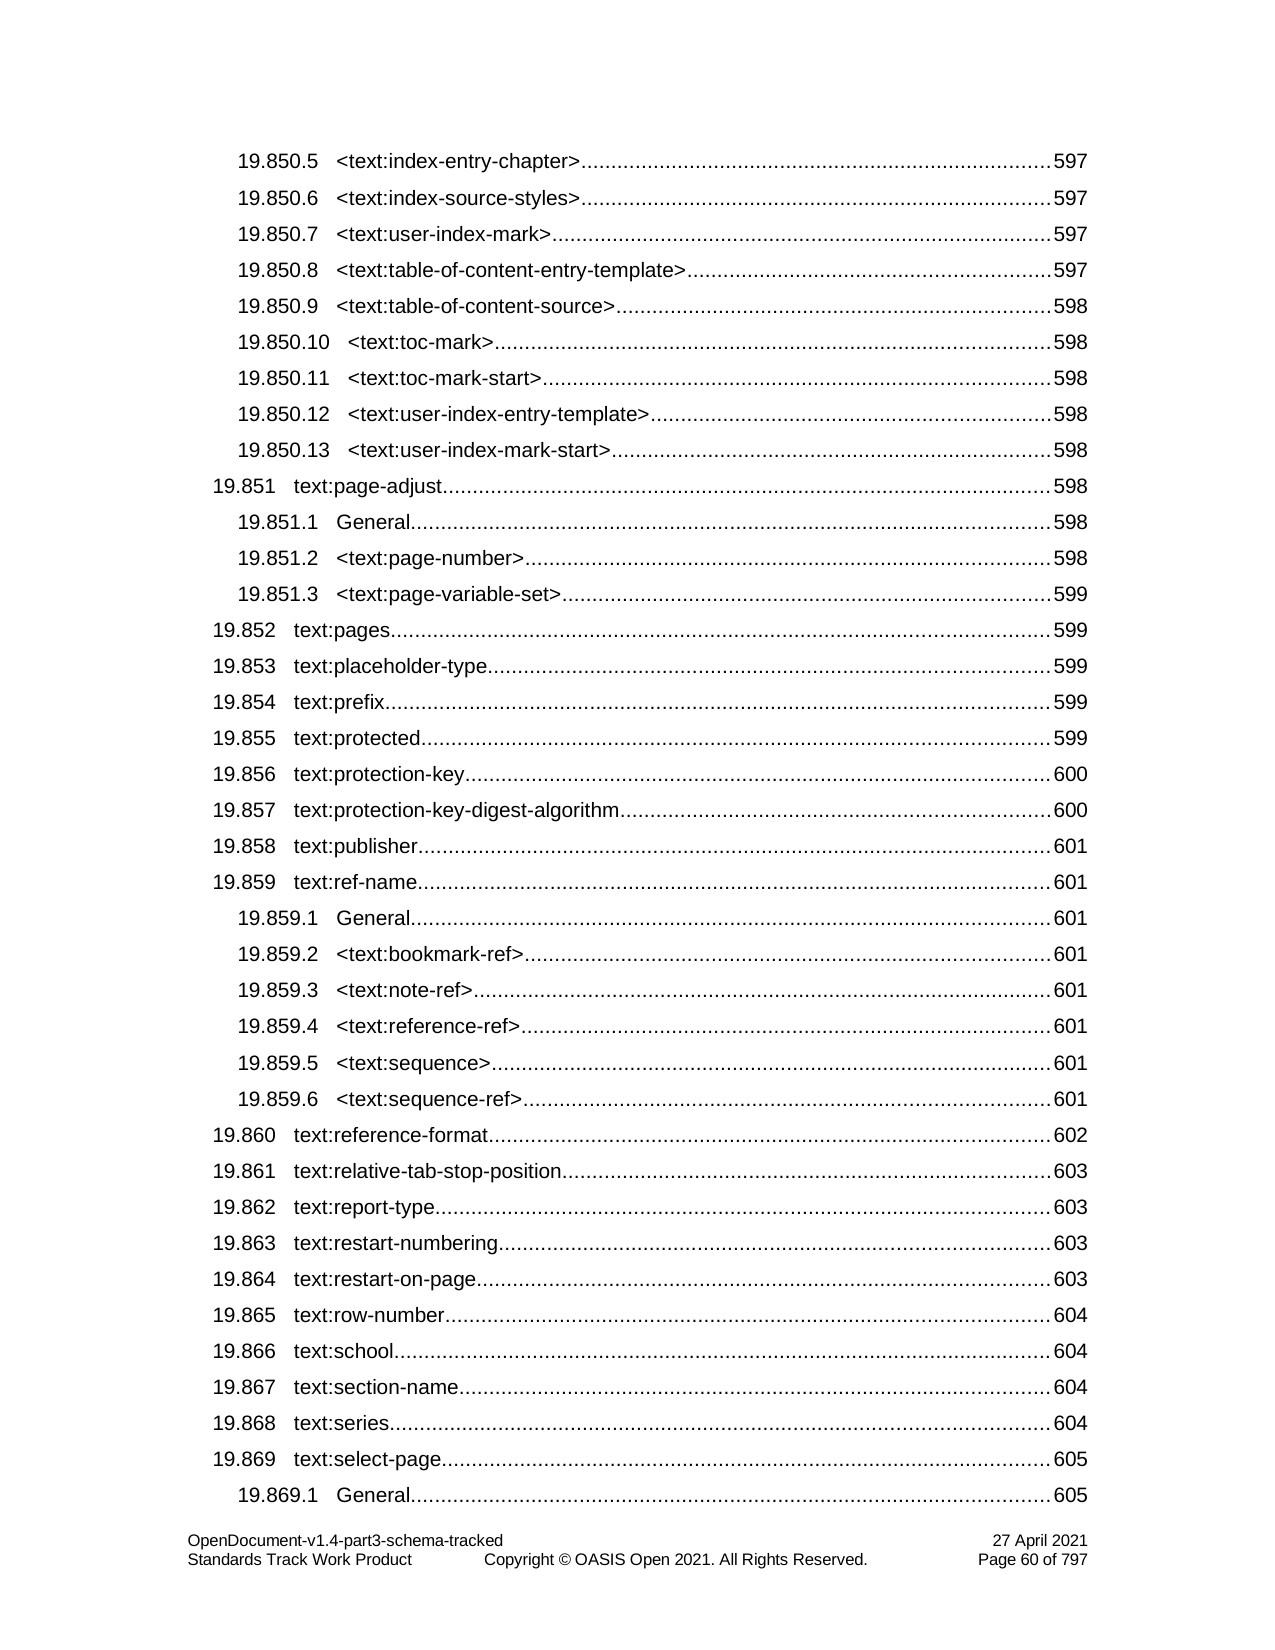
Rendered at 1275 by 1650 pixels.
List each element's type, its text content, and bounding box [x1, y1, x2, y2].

text 19.868 text:series 604 [212, 1411, 1088, 1435]
text 19.851.1 General 598 [237, 510, 1088, 534]
text 19.852 text:pages 599 [212, 618, 1088, 642]
text 19.859.6 <text:sequence-ref> 601 [237, 1087, 1088, 1111]
text 19.859.3 <text:note-ref> 601 [237, 979, 1088, 1002]
text 19.854 text:prefix 599 [212, 691, 1088, 714]
text 19.850.12 <text:user-index-entry-template> 598 [237, 402, 1088, 426]
text 19.850.11 <text:toc-mark-start> 598 [237, 366, 1088, 390]
text 19.851 text:page-adjust 598 [212, 474, 1088, 498]
text 19.860 text:reference-format 602 [212, 1123, 1088, 1147]
text 19.851.2 <text:page-number> 598 [237, 546, 1088, 570]
text 19.869 text:select-page 605 [212, 1447, 1088, 1471]
text 19.850.10 <text:toc-mark> 598 [237, 330, 1088, 354]
text 19.856 text:protection-key 600 [212, 763, 1088, 786]
text 19.850.9 <text:table-of-content-source> 598 [237, 294, 1088, 318]
text 19.859 text:ref-name 601 [212, 871, 1088, 894]
text 19.855 text:protected 599 [212, 727, 1088, 750]
text 19.853 text:placeholder-type 599 [212, 654, 1088, 678]
text 19.850.5 <text:index-entry-chapter> 597 [237, 150, 1088, 173]
text 19.863 text:restart-numbering 603 [212, 1231, 1088, 1255]
text 19.859.1 General 601 [237, 907, 1088, 930]
text 19.864 text:restart-on-page 603 [212, 1267, 1088, 1291]
text 19.850.6 <text:index-source-styles> 597 [237, 186, 1088, 209]
text 19.857 text:protection-key-digest-algorithm 600 [212, 799, 1088, 822]
text 19.861 text:relative-tab-stop-position 603 [212, 1159, 1088, 1183]
text 19.859.5 <text:sequence> 601 [237, 1051, 1088, 1074]
text 19.850.13 <text:user-index-mark-start> 598 [237, 438, 1088, 462]
text 19.865 text:row-number 604 [212, 1303, 1088, 1327]
text 19.859.2 <text:bookmark-ref> 601 [237, 943, 1088, 966]
text 19.869.1 General 605 [237, 1483, 1088, 1507]
text 19.866 text:school 604 [212, 1339, 1088, 1363]
text 19.862 text:report-type 603 [212, 1195, 1088, 1219]
text 19.858 text:publisher 601 [212, 835, 1088, 858]
text 19.859.4 <text:reference-ref> 601 [237, 1015, 1088, 1038]
text 19.867 text:section-name 604 [212, 1375, 1088, 1399]
text 19.850.7 <text:user-index-mark> 597 [237, 222, 1088, 246]
text 19.851.3 <text:page-variable-set> 599 [237, 582, 1088, 606]
text 19.850.8 <text:table-of-content-entry-template> 597 [237, 258, 1088, 282]
